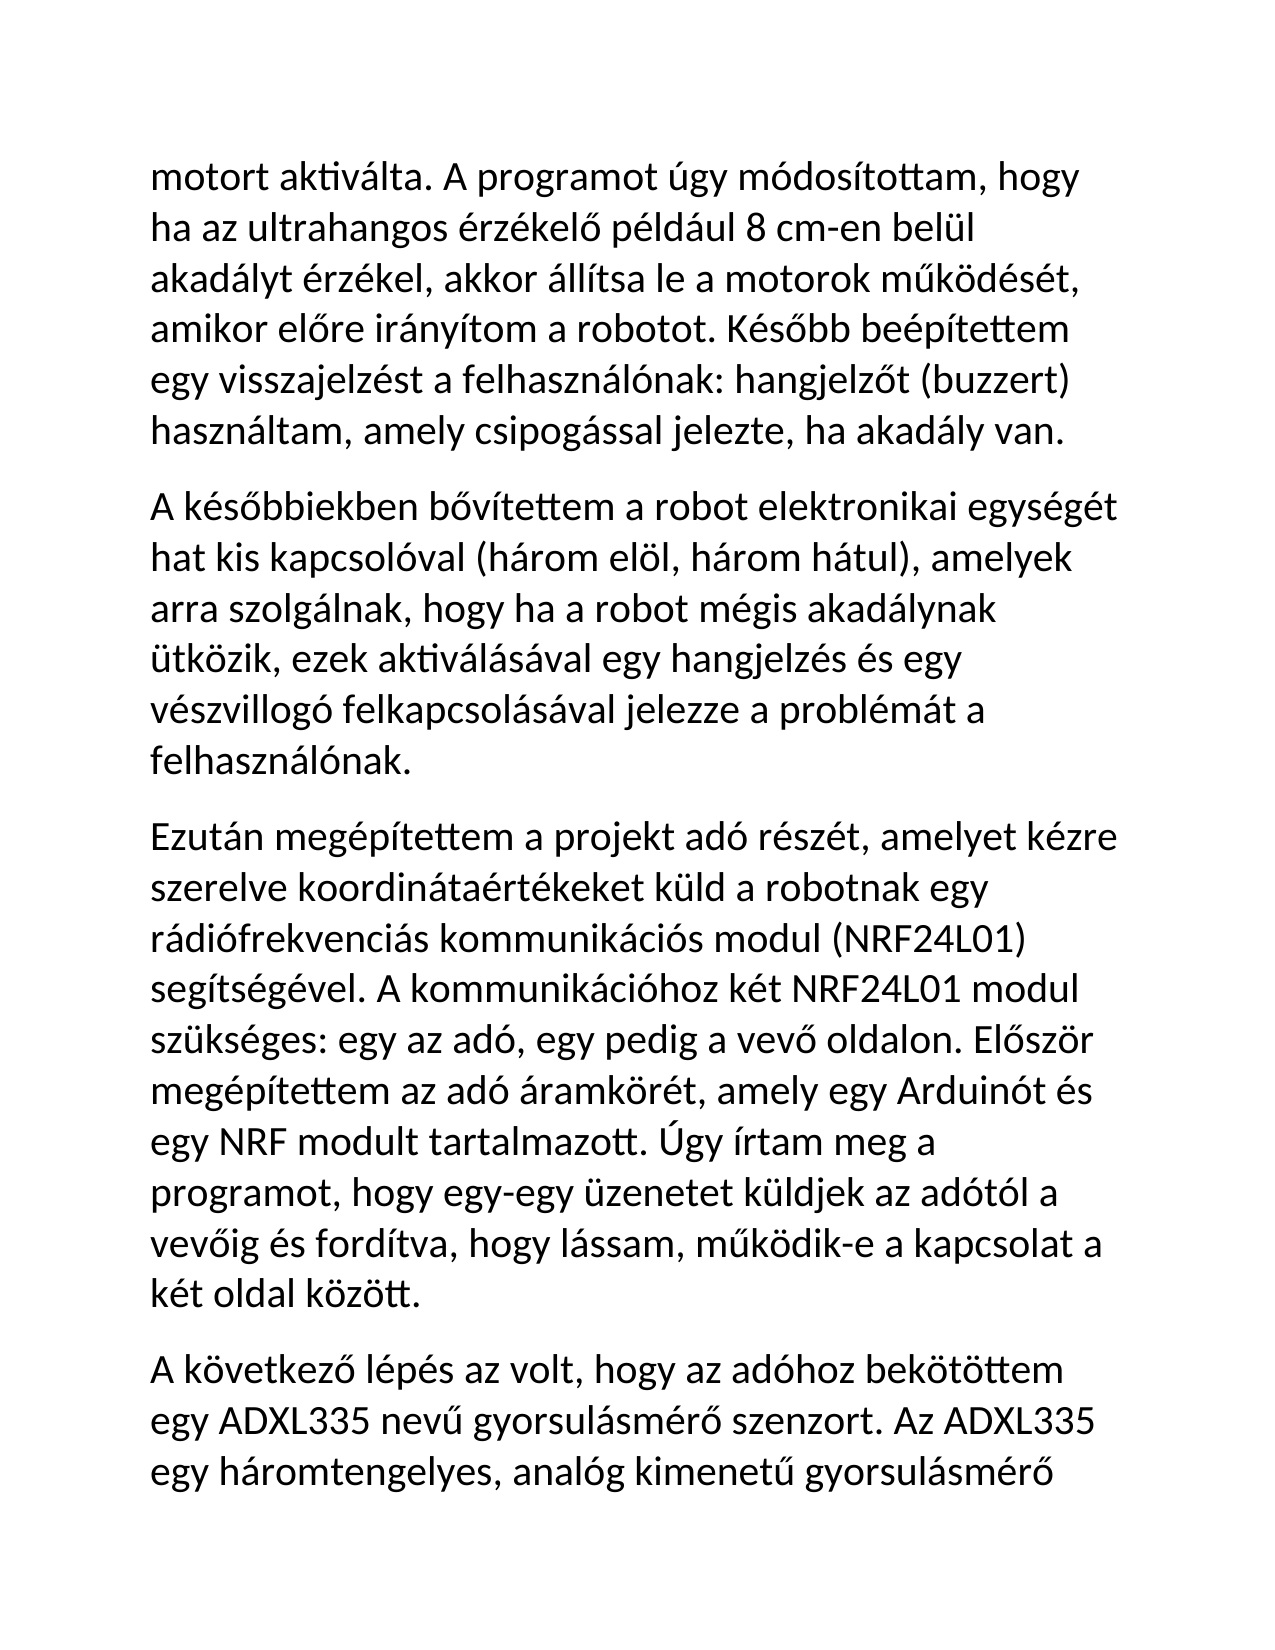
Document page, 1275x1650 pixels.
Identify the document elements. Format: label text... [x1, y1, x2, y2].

text A későbbiekben bővítettem a robot elektronikai egységét hat kis kapcsolóval (három elöl, három hátul), amelyek arra szolgálnak, hogy ha a robot mégis akadálynak ütközik, ezek aktiválásával egy hangjelzés és egy vészvillogó felkapcsolásával jelezze a problémát a felhasználónak. [150, 480, 1125, 785]
text A következő lépés az volt, hogy az adóhoz bekötöttem egy ADXL335 nevű gyorsulásmérő szenzort. Az ADXL335 egy háromtengelyes, analóg kimenetű gyorsulásmérő [150, 1343, 1125, 1496]
text motort aktiválta. A programot úgy módosítottam, hogy ha az ultrahangos érzékelő például 8 cm-en belül akadályt érzékel, akkor állítsa le a motorok működését, amikor előre irányítom a robotot. Később beépítettem egy visszajelzést a felhasználónak: hangjelzőt (buzzert) használtam, amely csipogással jelezte, ha akadály van. [150, 150, 1125, 455]
text Ezután megépítettem a projekt adó részét, amelyet kézre szerelve koordinátaértékeket küld a robotnak egy rádiófrekvenciás kommunikációs modul (NRF24L01) segítségével. A kommunikációhoz két NRF24L01 modul szükséges: egy az adó, egy pedig a vevő oldalon. Először megépítettem az adó áramkörét, amely egy Arduinót és egy NRF modult tartalmazott. Úgy írtam meg a programot, hogy egy-egy üzenetet küldjek az adótól a vevőig és fordítva, hogy lássam, működik-e a kapcsolat a két oldal között. [150, 810, 1125, 1318]
